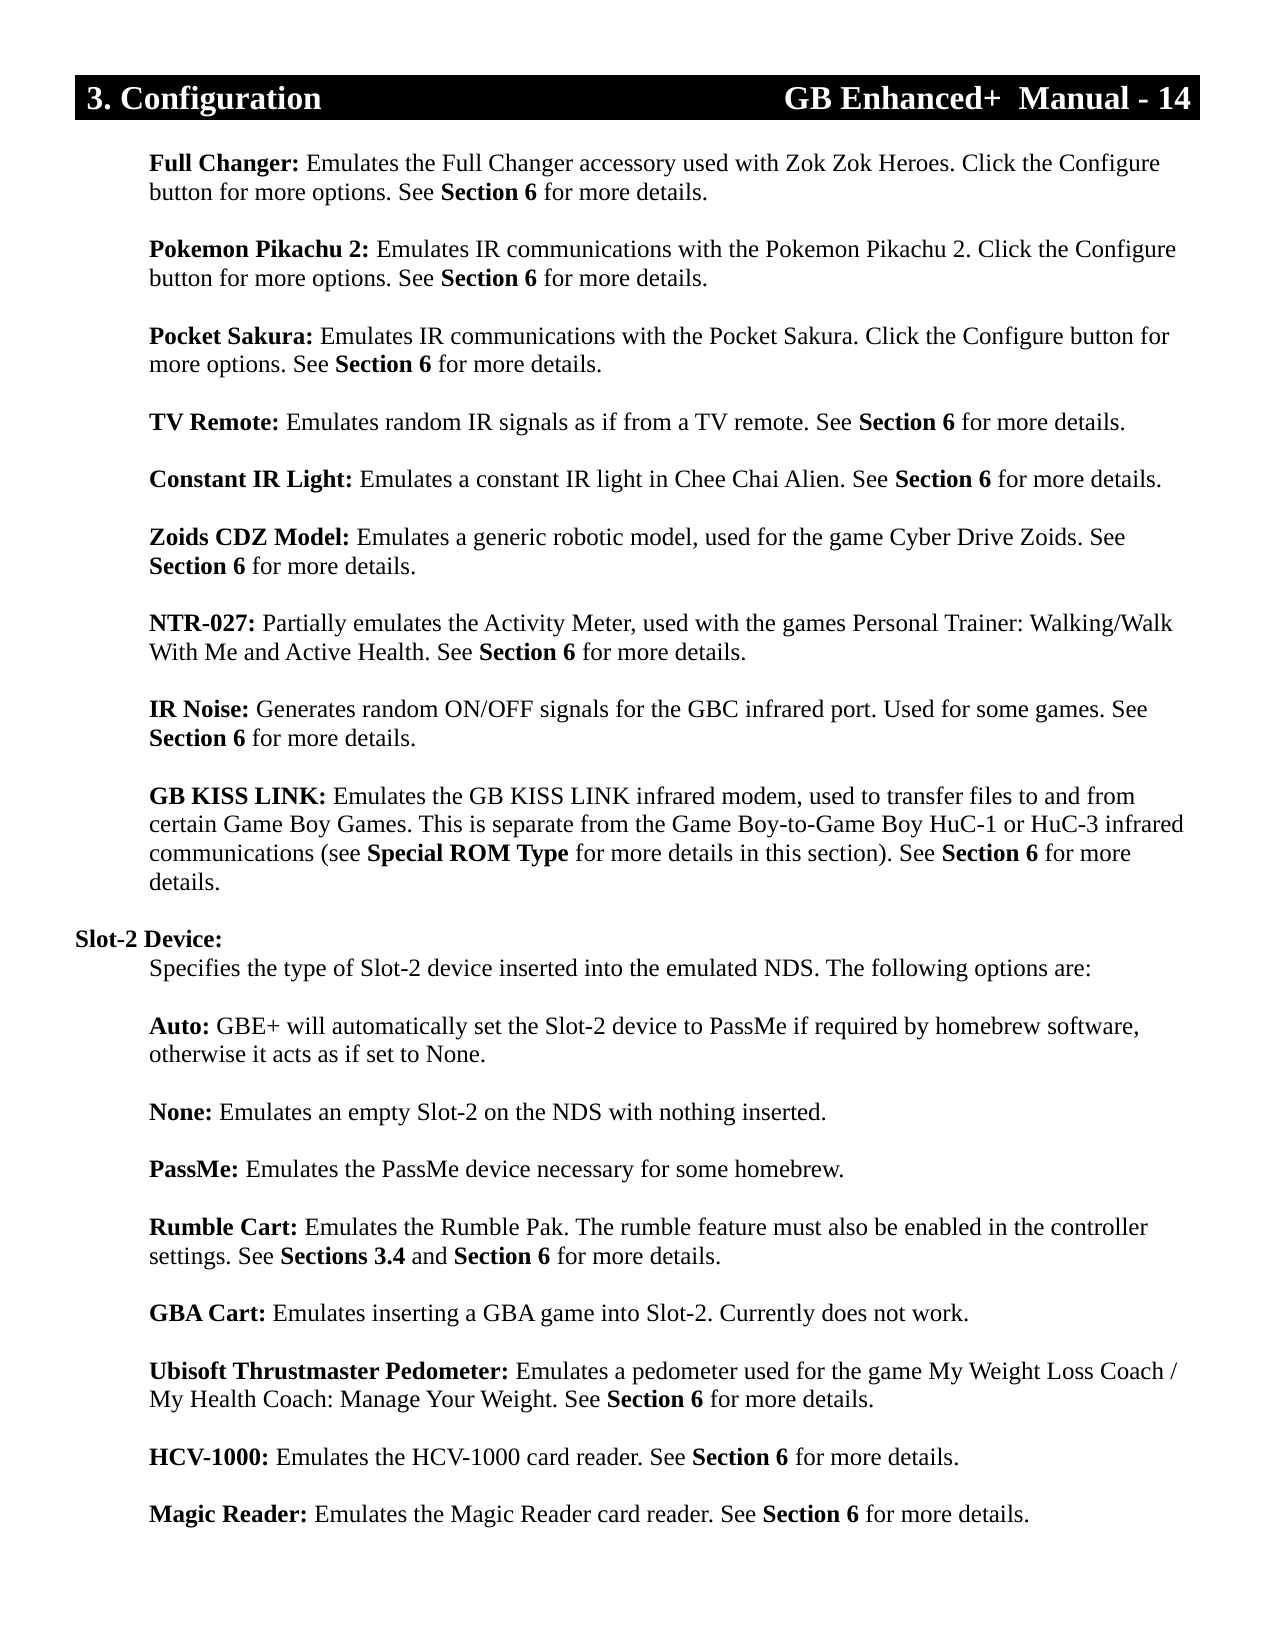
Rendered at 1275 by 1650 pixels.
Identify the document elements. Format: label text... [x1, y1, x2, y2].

text Magic Reader: Emulates the Magic Reader card reader. See Section 6 for more details. [75, 1499, 1200, 1528]
text Specifies the type of Slot-2 device inserted into the emulated NDS. The following options are: [75, 953, 1200, 982]
text 3. Configuration GB Enhanced+ Manual - 14 [75, 75, 1200, 119]
text Constant IR Light: Emulates a constant IR light in Chee Chai Alien. See Section 6 for more details. [75, 464, 1200, 493]
text PassMe: Emulates the PassMe device necessary for some homebrew. [75, 1154, 1200, 1183]
text TV Remote: Emulates random IR signals as if from a TV remote. See Section 6 for more details. [75, 407, 1200, 436]
text Slot-2 Device: [75, 924, 1200, 953]
text None: Emulates an empty Slot-2 on the NDS with nothing inserted. [75, 1097, 1200, 1126]
text Full Changer: Emulates the Full Changer accessory used with Zok Zok Heroes. Click the Configure button for more options. See Section 6 for more details. [75, 148, 1200, 206]
text Pocket Sakura: Emulates IR communications with the Pocket Sakura. Click the Configure button for more options. See Section 6 for more details. [75, 321, 1200, 378]
text Auto: GBE+ will automatically set the Slot-2 device to PassMe if required by homebrew software, otherwise it acts as if set to None. [75, 1011, 1200, 1068]
text Zoids CDZ Model: Emulates a generic robotic model, used for the game Cyber Drive Zoids. See Section 6 for more details. [75, 522, 1200, 579]
text GBA Cart: Emulates inserting a GBA game into Slot-2. Currently does not work. [75, 1298, 1200, 1327]
text NTR-027: Partially emulates the Activity Meter, used with the games Personal Trainer: Walking/Walk With Me and Active Health. See Section 6 for more details. [75, 608, 1200, 666]
text Pokemon Pikachu 2: Emulates IR communications with the Pokemon Pikachu 2. Click the Configure button for more options. See Section 6 for more details. [75, 234, 1200, 292]
text Ubisoft Thrustmaster Pedometer: Emulates a pedometer used for the game My Weight Loss Coach / My Health Coach: Manage Your Weight. See Section 6 for more details. [75, 1356, 1200, 1413]
text Rumble Cart: Emulates the Rumble Pak. The rumble feature must also be enabled in the controller settings. See Sections 3.4 and Section 6 for more details. [75, 1212, 1200, 1269]
text HCV-1000: Emulates the HCV-1000 card reader. See Section 6 for more details. [75, 1442, 1200, 1471]
text IR Noise: Generates random ON/OFF signals for the GBC infrared port. Used for some games. See Section 6 for more details. [75, 694, 1200, 752]
text GB KISS LINK: Emulates the GB KISS LINK infrared modem, used to transfer files to and from certain Game Boy Games. This is separate from the Game Boy-to-Game Boy HuC-1 or HuC-3 infrared communications (see Special ROM Type for more details in this section). See Section 6 for more details. [75, 781, 1200, 896]
